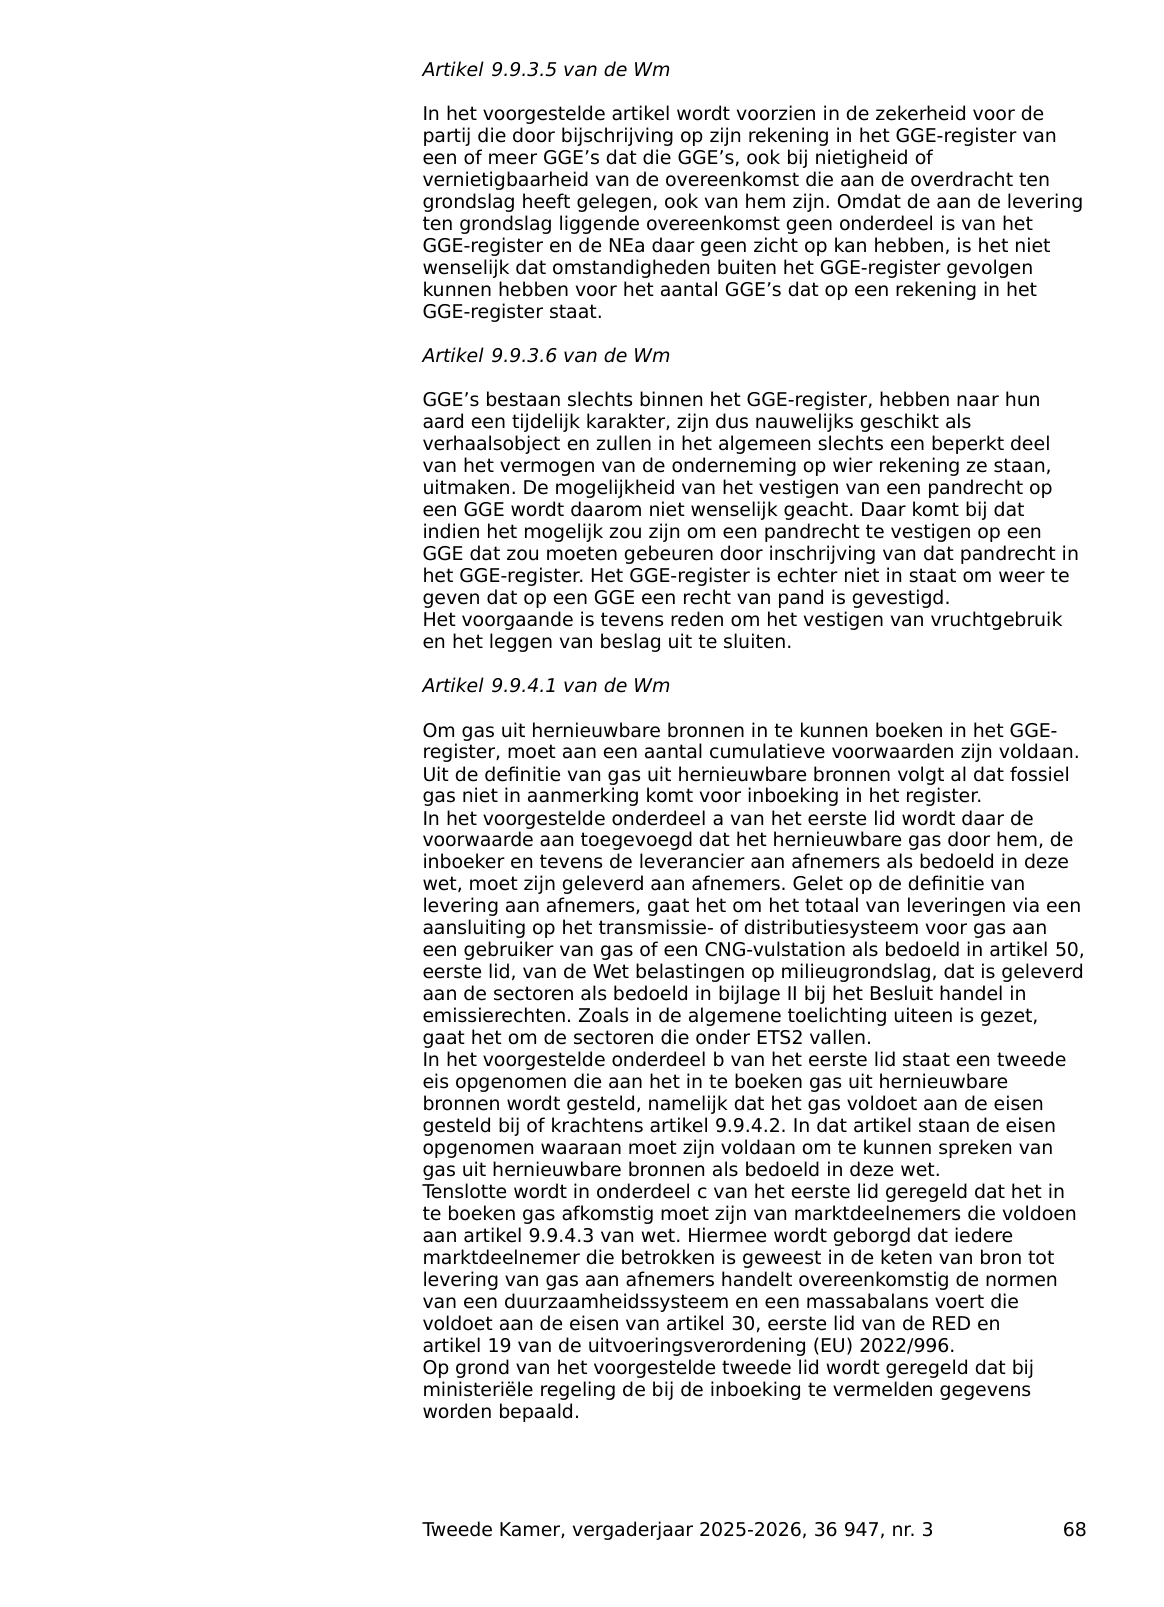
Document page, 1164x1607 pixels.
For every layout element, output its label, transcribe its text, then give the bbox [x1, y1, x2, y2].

subtitle Artikel 9.9.4.1 van de Wm [422, 675, 1087, 697]
text In het voorgestelde artikel wordt voorzien in de zekerheid voor de partij die door bijschrijving op zijn rekening in het GGE-register van een of meer GGE’s dat die GGE’s, ook bij nietigheid of vernietigbaarheid van de overeenkomst die aan de overdracht ten grondslag heeft gelegen, ook van hem zijn. Omdat de aan de levering ten grondslag liggende overeenkomst geen onderdeel is van het GGE-register en de NEa daar geen zicht op kan hebben, is het niet wenselijk dat omstandigheden buiten het GGE-register gevolgen kunnen hebben voor het aantal GGE’s dat op een rekening in het GGE-register staat. [422, 103, 1087, 323]
text Op grond van het voorgestelde tweede lid wordt geregeld dat bij ministeriële regeling de bij de inboeking te vermelden gegevens worden bepaald. [422, 1357, 1087, 1423]
text GGE’s bestaan slechts binnen het GGE-register, hebben naar hun aard een tijdelijk karakter, zijn dus nauwelijks geschikt als verhaalsobject en zullen in het algemeen slechts een beperkt deel van het vermogen van de onderneming op wier rekening ze staan, uitmaken. De mogelijkheid van het vestigen van een pandrecht op een GGE wordt daarom niet wenselijk geacht. Daar komt bij dat indien het mogelijk zou zijn om een pandrecht te vestigen op een GGE dat zou moeten gebeuren door inschrijving van dat pandrecht in het GGE-register. Het GGE-register is echter niet in staat om weer te geven dat op een GGE een recht van pand is gevestigd. [422, 389, 1087, 609]
subtitle Artikel 9.9.3.5 van de Wm [422, 59, 1087, 81]
text In het voorgestelde onderdeel b van het eerste lid staat een tweede eis opgenomen die aan het in te boeken gas uit hernieuwbare bronnen wordt gesteld, namelijk dat het gas voldoet aan de eisen gesteld bij of krachtens artikel 9.9.4.2. In dat artikel staan de eisen opgenomen waaraan moet zijn voldaan om te kunnen spreken van gas uit hernieuwbare bronnen als bedoeld in deze wet. [422, 1049, 1087, 1181]
text Om gas uit hernieuwbare bronnen in te kunnen boeken in het GGE-register, moet aan een aantal cumulatieve voorwaarden zijn voldaan. Uit de definitie van gas uit hernieuwbare bronnen volgt al dat fossiel gas niet in aanmerking komt voor inboeking in het register. [422, 719, 1087, 807]
subtitle Artikel 9.9.3.6 van de Wm [422, 345, 1087, 367]
text Het voorgaande is tevens reden om het vestigen van vruchtgebruik en het leggen van beslag uit te sluiten. [422, 609, 1087, 653]
text Tenslotte wordt in onderdeel c van het eerste lid geregeld dat het in te boeken gas afkomstig moet zijn van marktdeelnemers die voldoen aan artikel 9.9.4.3 van wet. Hiermee wordt geborgd dat iedere marktdeelnemer die betrokken is geweest in de keten van bron tot levering van gas aan afnemers handelt overeenkomstig de normen van een duurzaamheidssysteem en een massabalans voert die voldoet aan de eisen van artikel 30, eerste lid van de RED en artikel 19 van de uitvoeringsverordening (EU) 2022/996. [422, 1181, 1087, 1357]
text In het voorgestelde onderdeel a van het eerste lid wordt daar de voorwaarde aan toegevoegd dat het hernieuwbare gas door hem, de inboeker en tevens de leverancier aan afnemers als bedoeld in deze wet, moet zijn geleverd aan afnemers. Gelet op de definitie van levering aan afnemers, gaat het om het totaal van leveringen via een aansluiting op het transmissie- of distributiesysteem voor gas aan een gebruiker van gas of een CNG-vulstation als bedoeld in artikel 50, eerste lid, van de Wet belastingen op milieugrondslag, dat is geleverd aan de sectoren als bedoeld in bijlage II bij het Besluit handel in emissierechten. Zoals in de algemene toelichting uiteen is gezet, gaat het om de sectoren die onder ETS2 vallen. [422, 807, 1087, 1049]
